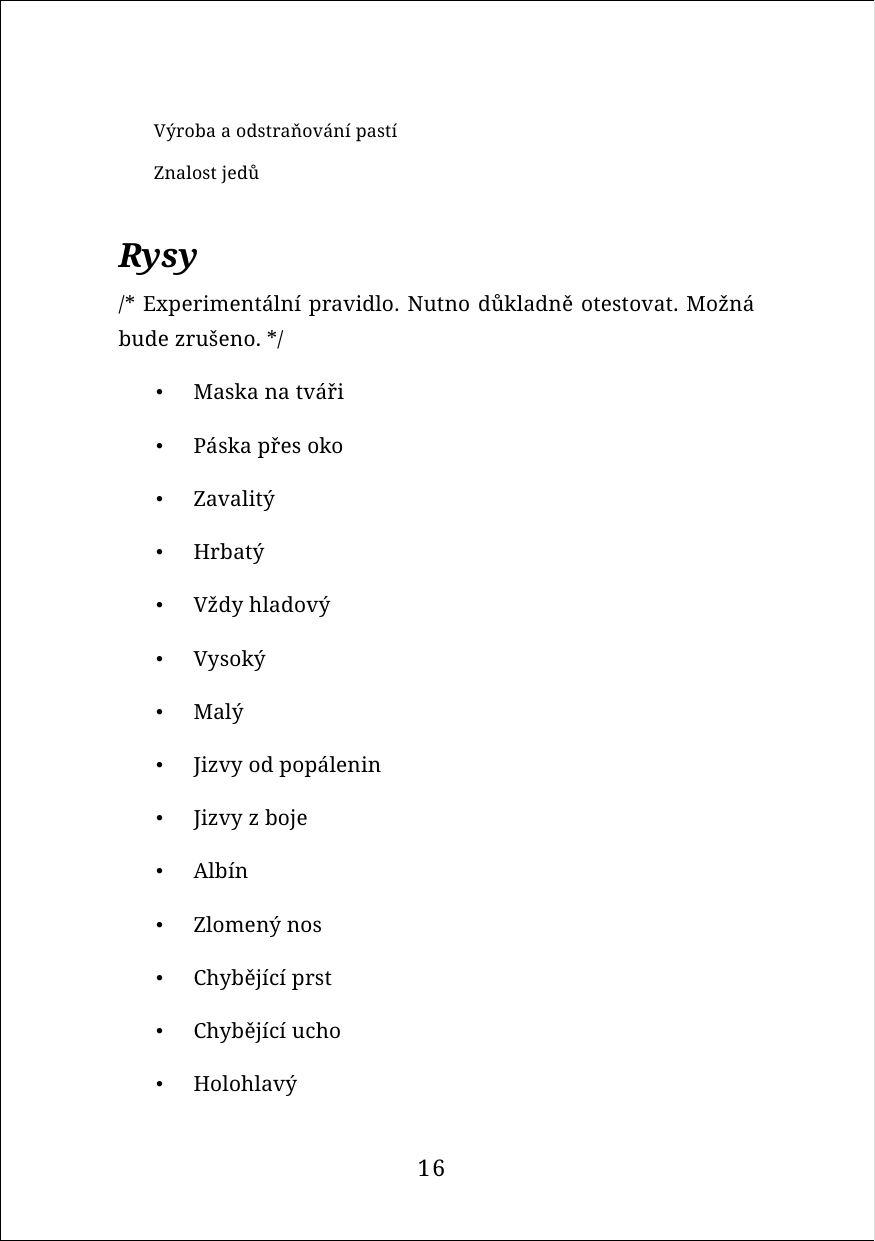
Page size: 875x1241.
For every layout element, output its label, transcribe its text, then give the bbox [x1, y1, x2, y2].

list Chybějící prst [156, 963, 756, 991]
list Albín [156, 857, 756, 885]
list Maska na tváři [156, 377, 756, 406]
list Zlomený nos [156, 910, 756, 938]
list Jizvy z boje [156, 803, 756, 832]
subtitle Rysy [118, 232, 756, 277]
list Hrbatý [156, 537, 756, 566]
list Holohlavý [156, 1069, 756, 1098]
list Zavalitý [156, 484, 756, 512]
list Vždy hladový [156, 590, 756, 619]
list Chybějící ucho [156, 1016, 756, 1045]
list Jizvy od popálenin [156, 750, 756, 778]
list Výroba a odstraňování pastí [154, 118, 756, 142]
list Páska přes oko [156, 431, 756, 459]
list Znalost jedů [154, 160, 756, 184]
list Vysoký [156, 644, 756, 672]
text /* Experimentální pravidlo. Nutno důkladně otestovat. Možná bude zrušeno. */ [118, 289, 756, 353]
list Malý [156, 697, 756, 725]
